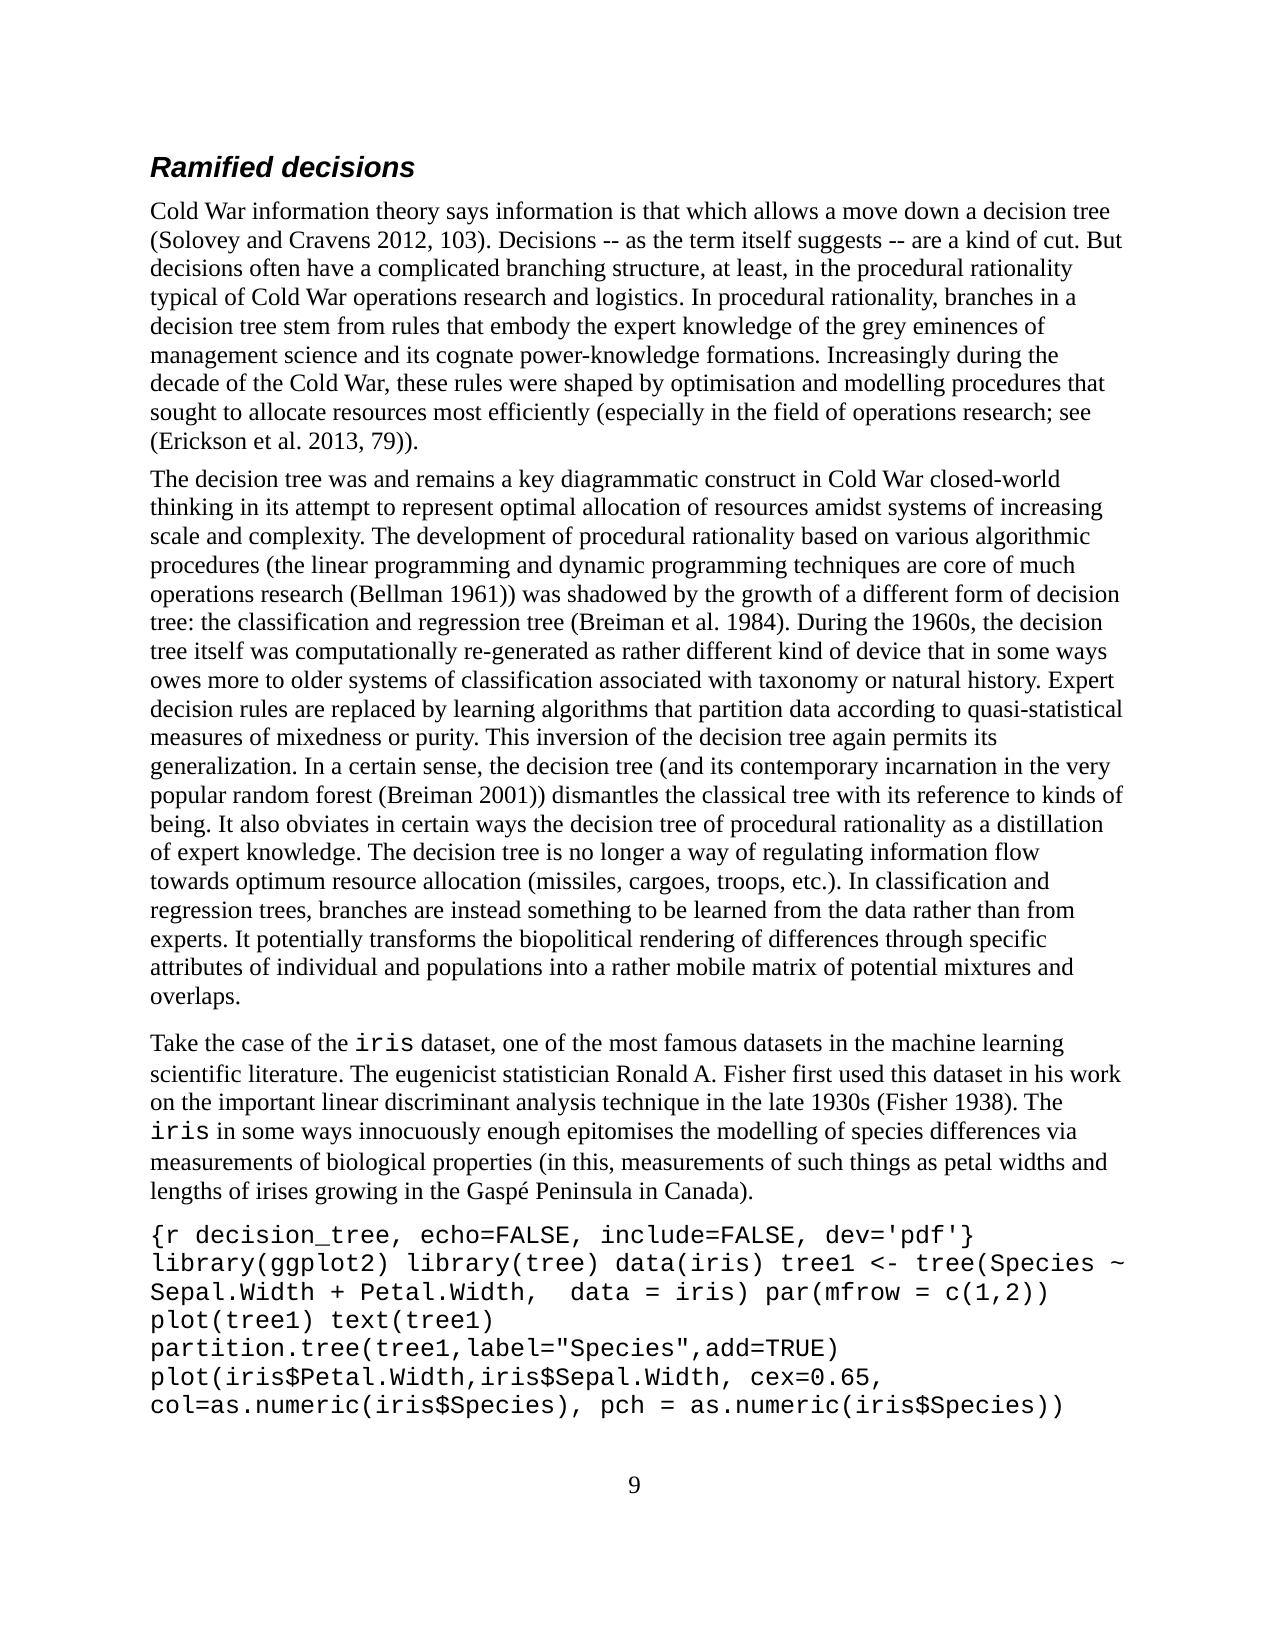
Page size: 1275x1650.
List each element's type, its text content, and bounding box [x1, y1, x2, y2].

text {r decision_tree, echo=FALSE, include=FALSE, dev='pdf'} library(ggplot2) library(tree) data(iris) tree1 <- tree(Species ~ Sepal.Width + Petal.Width, data = iris) par(mfrow = c(1,2)) plot(tree1) text(tree1) partition.tree(tree1,label="Species",add=TRUE) plot(iris$Petal.Width,iris$Sepal.Width, cex=0.65, col=as.numeric(iris$Species), pch = as.numeric(iris$Species)) [150, 1222, 1125, 1421]
text The decision tree was and remains a key diagrammatic construct in Cold War closed-world thinking in its attempt to represent optimal allocation of resources amidst systems of increasing scale and complexity. The development of procedural rationality based on various algorithmic procedures (the linear programming and dynamic programming techniques are core of much operations research (Bellman 1961)) was shadowed by the growth of a different form of decision tree: the classification and regression tree (Breiman et al. 1984). During the 1960s, the decision tree itself was computationally re-generated as rather different kind of device that in some ways owes more to older systems of classification associated with taxonomy or natural history. Expert decision rules are replaced by learning algorithms that partition data according to quasi-statistical measures of mixedness or purity. This inversion of the decision tree again permits its generalization. In a certain sense, the decision tree (and its contemporary incarnation in the very popular random forest (Breiman 2001)) dismantles the classical tree with its reference to kinds of being. It also obviates in certain ways the decision tree of procedural rationality as a distillation of expert knowledge. The decision tree is no longer a way of regulating information flow towards optimum resource allocation (missiles, cargoes, troops, etc.). In classification and regression trees, branches are instead something to be learned from the data rather than from experts. It potentially transforms the biopolitical rendering of differences through specific attributes of individual and populations into a rather mobile matrix of potential mixtures and overlaps. [150, 464, 1125, 1010]
text Cold War information theory says information is that which allows a move down a decision tree (Solovey and Cravens 2012, 103). Decisions -- as the term itself suggests -- are a kind of cut. But decisions often have a complicated branching structure, at least, in the procedural rationality typical of Cold War operations research and logistics. In procedural rationality, branches in a decision tree stem from rules that embody the expert knowledge of the grey eminences of management science and its cognate power-knowledge formations. Increasingly during the decade of the Cold War, these rules were shaped by optimisation and modelling procedures that sought to allocate resources most efficiently (especially in the field of operations research; see (Erickson et al. 2013, 79)). [150, 196, 1125, 455]
subtitle Ramified decisions [150, 150, 1125, 183]
text Take the case of the iris dataset, one of the most famous datasets in the machine learning scientific literature. The eugenicist statistician Ronald A. Fisher first used this dataset in his work on the important linear discriminant analysis technique in the late 1930s (Fisher 1938). The iris in some ways innocuously enough epitomises the modelling of species differences via measurements of biological properties (in this, measurements of such things as petal widths and lengths of irises growing in the Gaspé Peninsula in Canada). [150, 1028, 1125, 1204]
